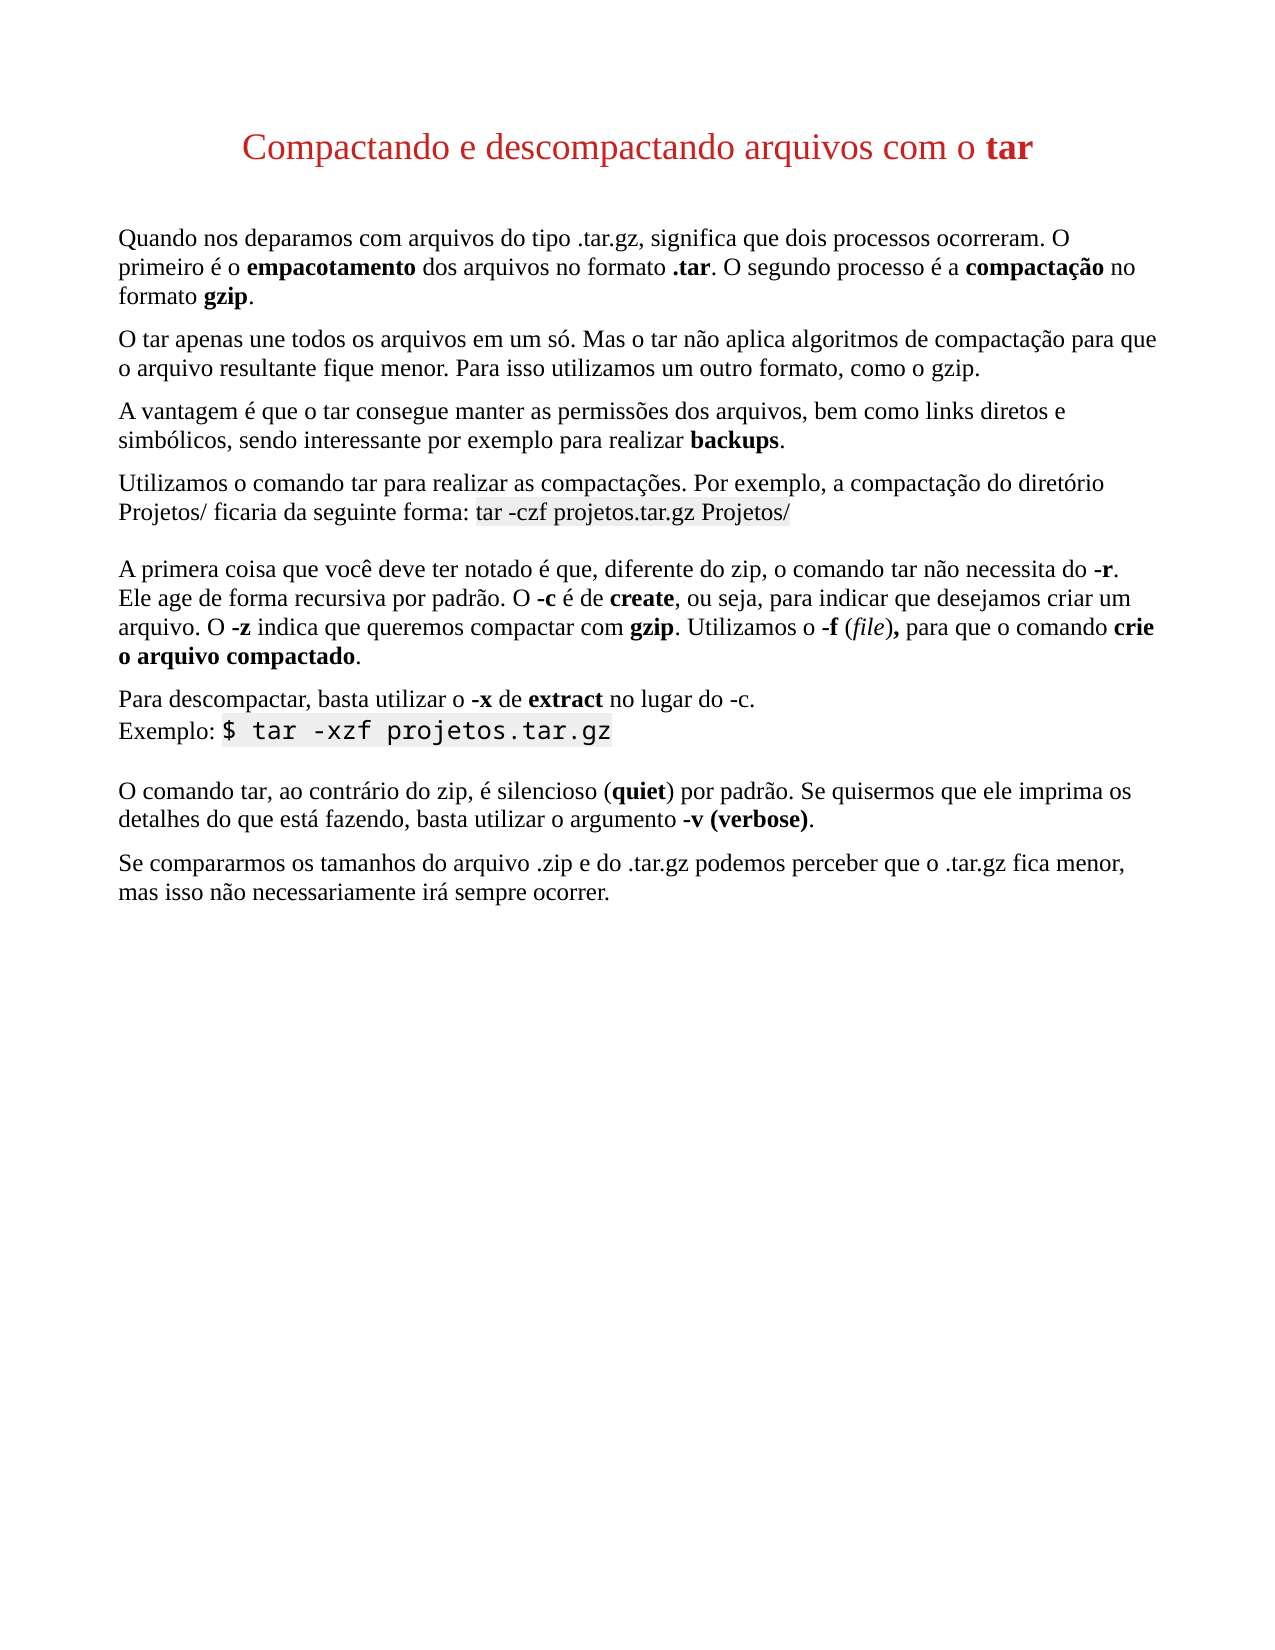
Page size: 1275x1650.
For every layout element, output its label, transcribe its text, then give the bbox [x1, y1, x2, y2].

text Quando nos deparamos com arquivos do tipo .tar.gz, significa que dois processos ocorreram. O primeiro é o empacotamento dos arquivos no formato .tar. O segundo processo é a compactação no formato gzip. [118, 223, 1157, 309]
subtitle Compactando e descompactando arquivos com o tar [118, 124, 1157, 167]
text Se compararmos os tamanhos do arquivo .zip e do .tar.gz podemos perceber que o .tar.gz fica menor, mas isso não necessariamente irá sempre ocorrer. [118, 848, 1157, 905]
text Utilizamos o comando tar para realizar as compactações. Por exemplo, a compactação do diretório Projetos/ ficaria da seguinte forma: tar -czf projetos.tar.gz Projetos/ A primera coisa que você deve ter notado é que, diferente do zip, o comando tar não necessita do -r. Ele age de forma recursiva por padrão. O -c é de create, ou seja, para indicar que desejamos criar um arquivo. O -z indica que queremos compactar com gzip. Utilizamos o -f (file), para que o comando crie o arquivo compactado. [118, 468, 1157, 669]
text O tar apenas une todos os arquivos em um só. Mas o tar não aplica algoritmos de compactação para que o arquivo resultante fique menor. Para isso utilizamos um outro formato, como o gzip. [118, 324, 1157, 382]
text Para descompactar, basta utilizar o -x de extract no lugar do -c. Exemplo: $ tar -xzf projetos.tar.gz O comando tar, ao contrário do zip, é silencioso (quiet) por padrão. Se quisermos que ele imprima os detalhes do que está fazendo, basta utilizar o argumento -v (verbose). [118, 684, 1157, 833]
text A vantagem é que o tar consegue manter as permissões dos arquivos, bem como links diretos e simbólicos, sendo interessante por exemplo para realizar backups. [118, 396, 1157, 454]
